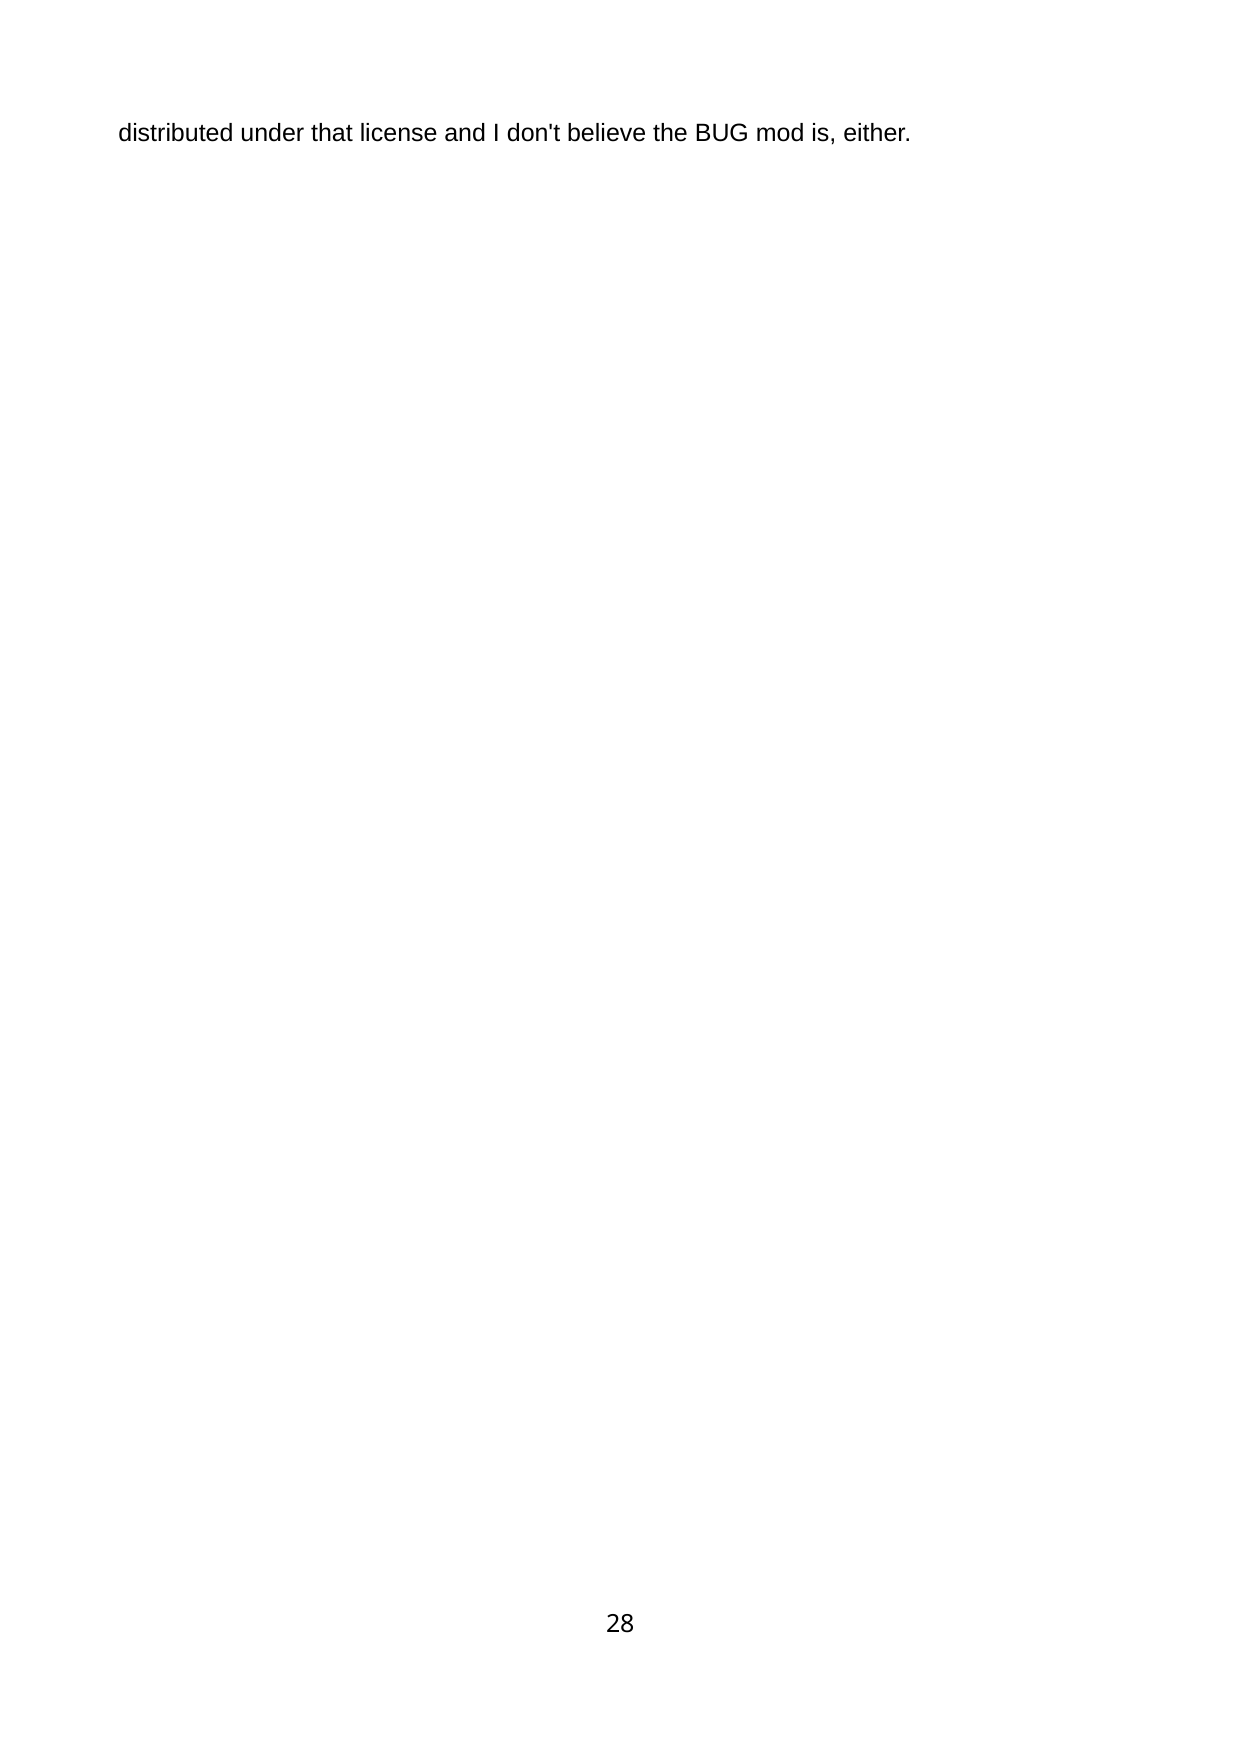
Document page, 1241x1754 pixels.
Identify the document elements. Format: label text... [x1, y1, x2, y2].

text distributed under that license and I don't believe the BUG mod is, either. [118, 118, 1122, 147]
